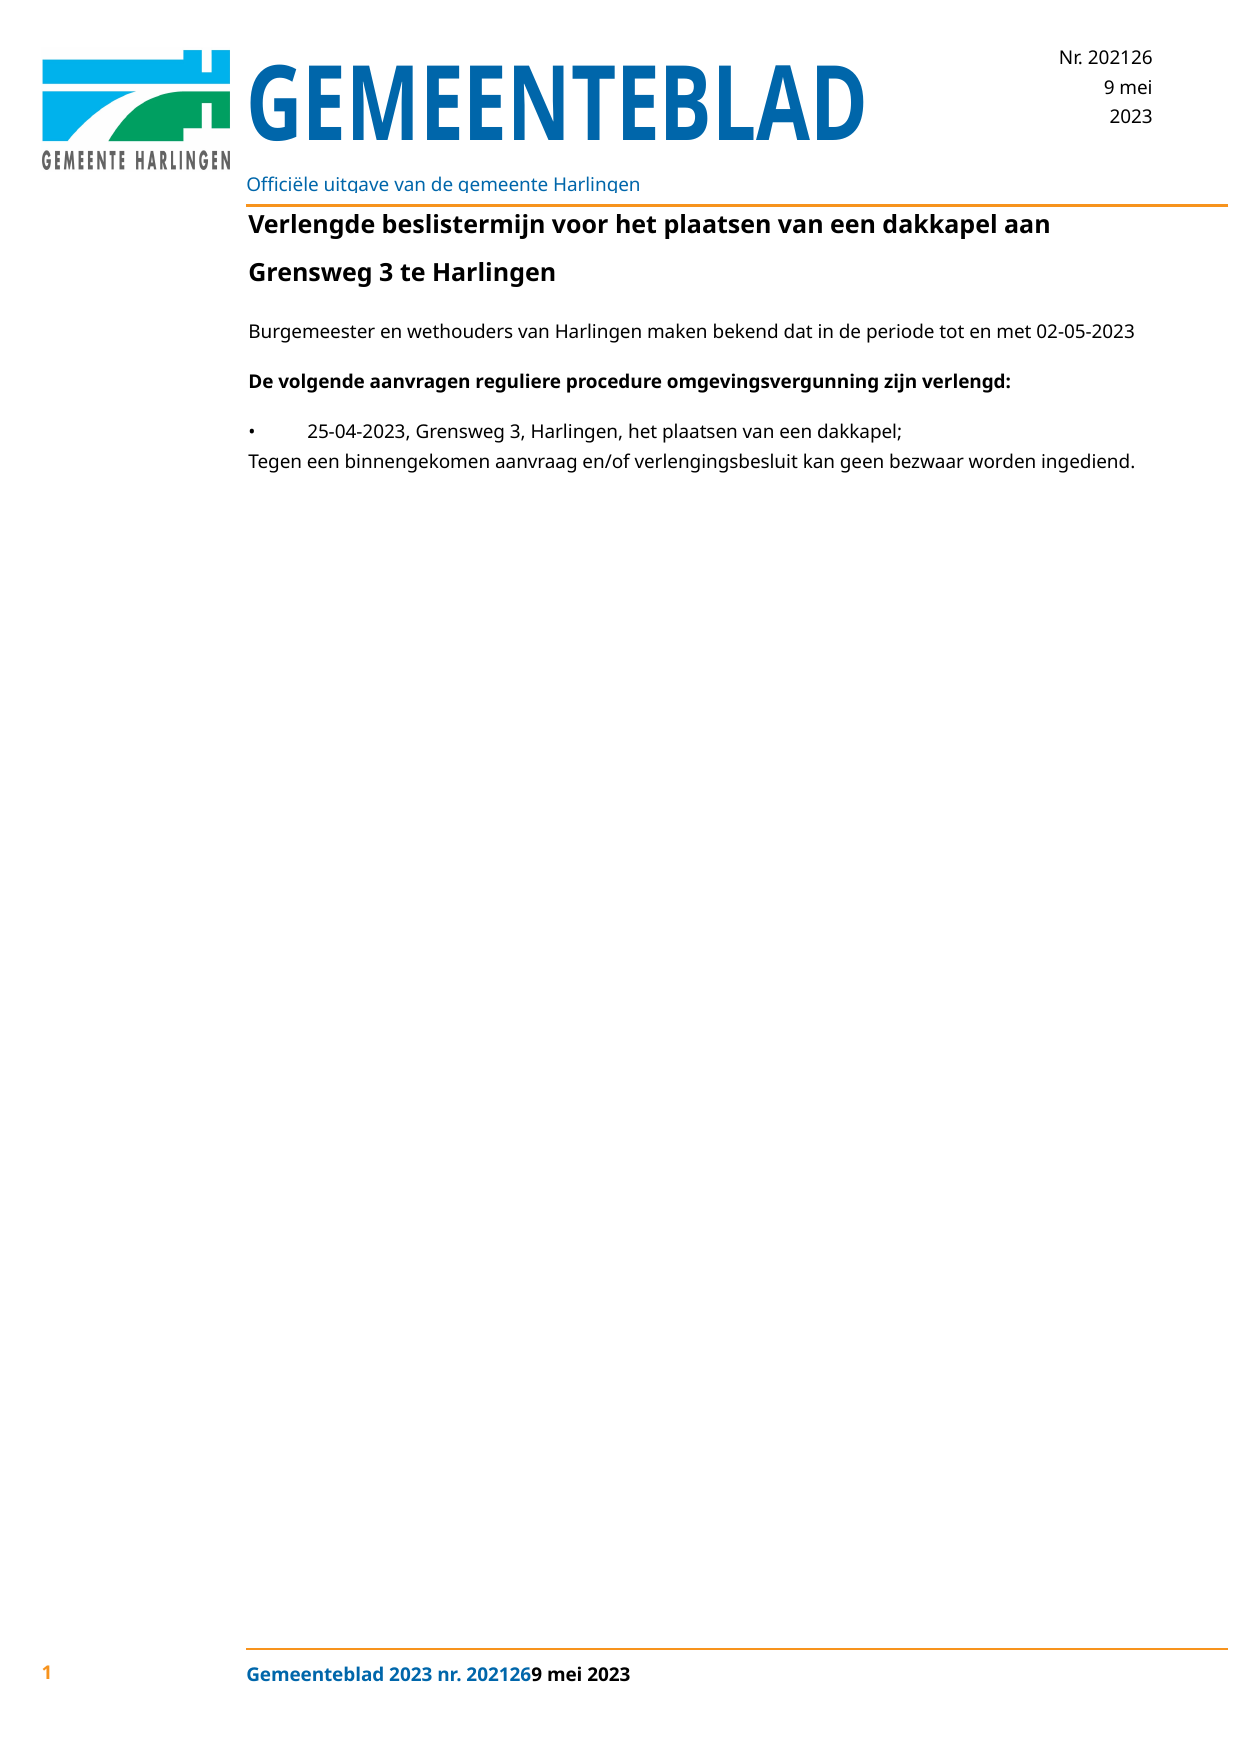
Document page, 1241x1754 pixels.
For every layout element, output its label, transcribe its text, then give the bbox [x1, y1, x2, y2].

text De volgende aanvragen reguliere procedure omgevingsvergunning zijn verlengd: [248, 368, 1152, 394]
text Verlengde beslistermijn voor het plaatsen van een dakkapel aan Grensweg 3 te Harlingen [248, 207, 1152, 288]
list 25-04-2023, Grensweg 3, Harlingen, het plaatsen van een dakkapel; [248, 419, 1152, 444]
text Burgemeester en wethouders van Harlingen maken bekend dat in de periode tot en met 02-05-2023 [248, 318, 1152, 344]
picture [41, 47, 231, 172]
text Tegen een binnengekomen aanvraag en/of verlengingsbesluit kan geen bezwaar worden ingediend. [248, 448, 1152, 474]
